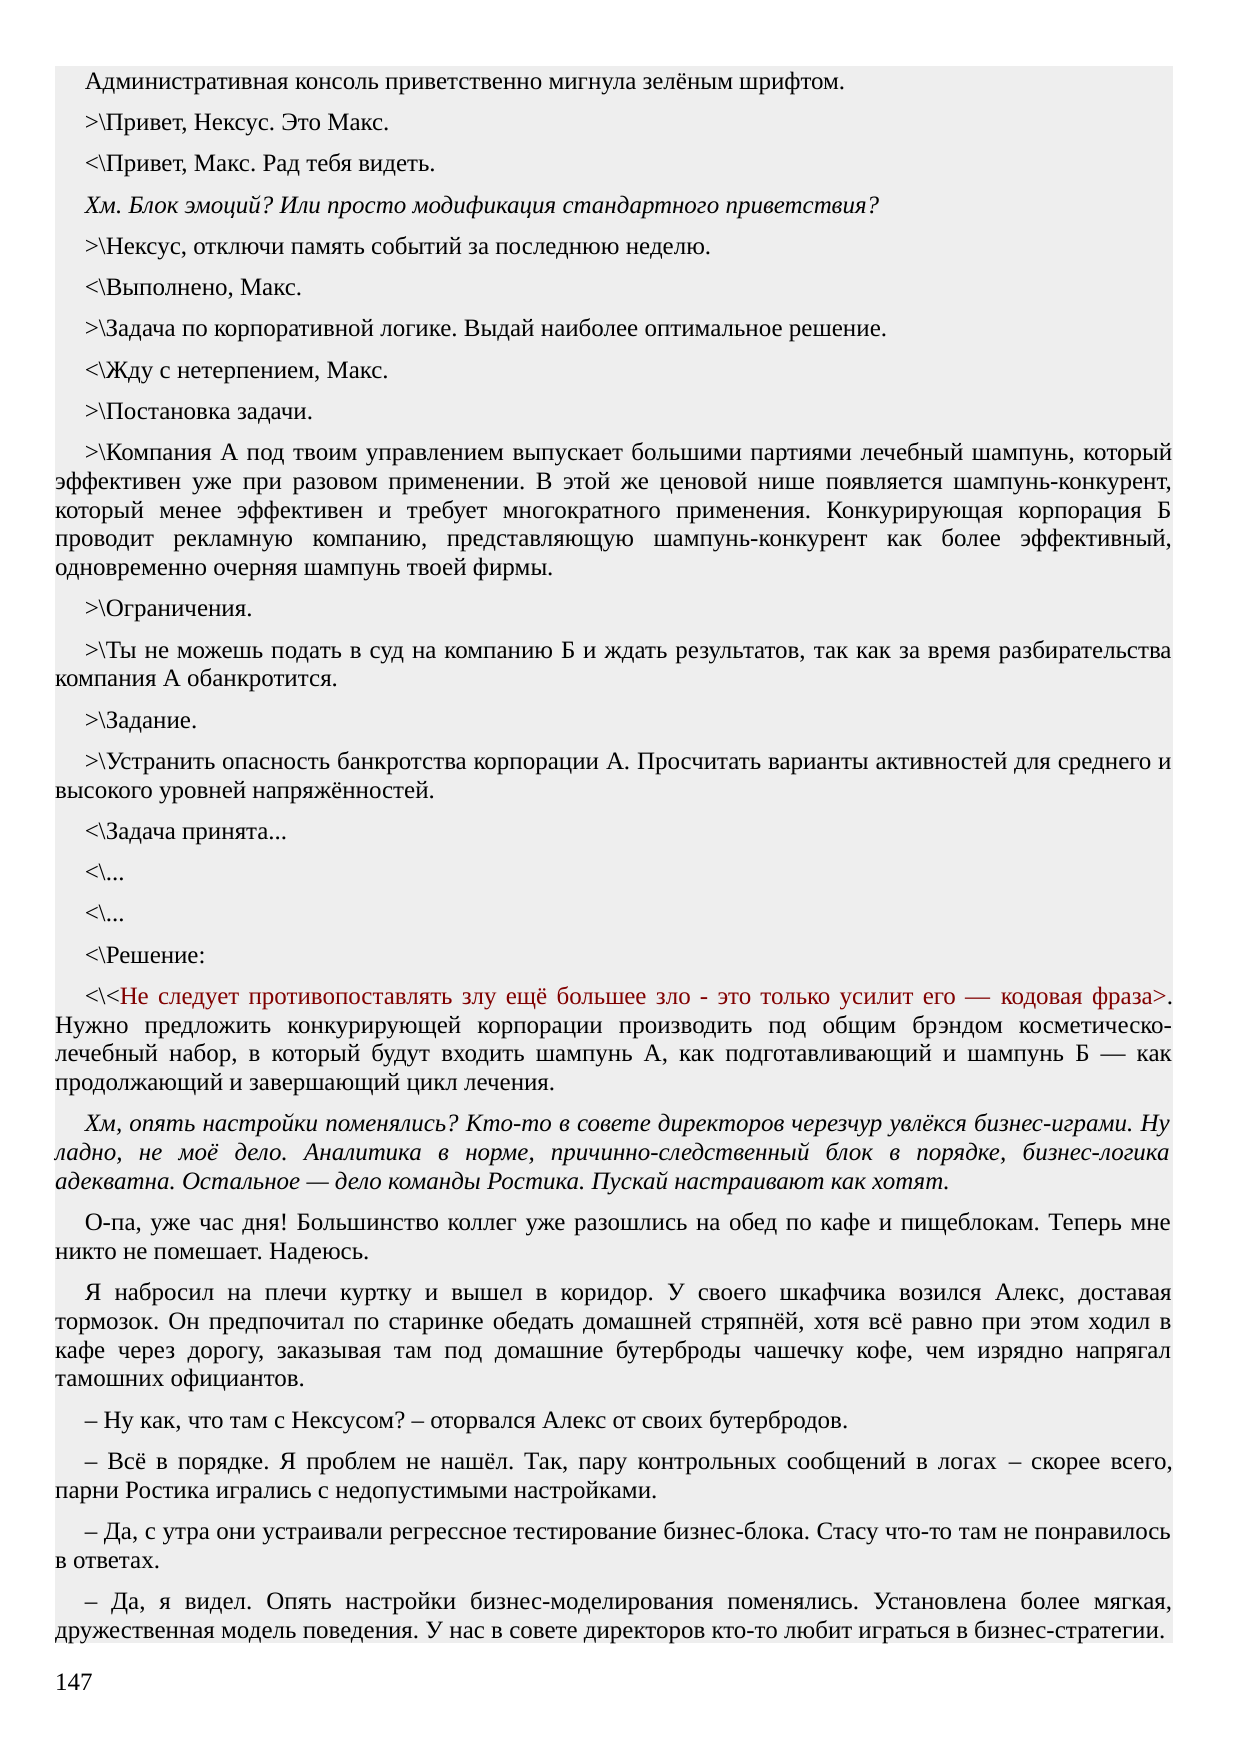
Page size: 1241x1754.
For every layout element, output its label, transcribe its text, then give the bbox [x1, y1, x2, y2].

text <\Жду с нетерпением, Макс. [55, 355, 1173, 383]
text >\Устранить опасность банкротства корпорации А. Просчитать варианты активностей для среднего и высокого уровней напряжённостей. [55, 746, 1173, 803]
text Административная консоль приветственно мигнула зелёным шрифтом. [55, 66, 1173, 95]
text – Всё в порядке. Я проблем не нашёл. Так, пару контрольных сообщений в логах – скорее всего, парни Ростика игрались с недопустимыми настройками. [55, 1446, 1173, 1503]
text О-па, уже час дня! Большинство коллег уже разошлись на обед по кафе и пищеблокам. Теперь мне никто не помешает. Надеюсь. [55, 1207, 1173, 1265]
text <\Решение: [55, 940, 1173, 968]
text <\... [55, 898, 1173, 927]
text >\Задача по корпоративной логике. Выдай наиболее оптимальное решение. [55, 313, 1173, 342]
text >\Задание. [55, 705, 1173, 733]
text <\Задача принята... [55, 816, 1173, 845]
text Хм, опять настройки поменялись? Кто-то в совете директоров черезчур увлёкся бизнес-играми. Ну ладно, не моё дело. Аналитика в норме, причинно-следственный блок в порядке, бизнес-логика адекватна. Остальное — дело команды Ростика. Пускай настраивают как хотят. [55, 1108, 1173, 1195]
text <\... [55, 857, 1173, 886]
text <\Выполнено, Макс. [55, 272, 1173, 301]
text >\Нексус, отключи память событий за последнюю неделю. [55, 231, 1173, 260]
text – Да, с утра они устраивали регрессное тестирование бизнес-блока. Стасу что-то там не понравилось в ответах. [55, 1516, 1173, 1573]
text <\Привет, Макс. Рад тебя видеть. [55, 148, 1173, 177]
text >\Компания А под твоим управлением выпускает большими партиями лечебный шампунь, который эффективен уже при разовом применении. В этой же ценовой нише появляется шампунь-конкурент, который менее эффективен и требует многократного применения. Конкурирующая корпорация Б проводит рекламную компанию, представляющую шампунь-конкурент как более эффективный, одновременно очерняя шампунь твоей фирмы. [55, 437, 1173, 581]
text >\Привет, Нексус. Это Макс. [55, 107, 1173, 136]
text >\Ограничения. [55, 593, 1173, 622]
text >\Ты не можешь подать в суд на компанию Б и ждать результатов, так как за время разбирательства компания А обанкротится. [55, 635, 1173, 692]
text – Ну как, что там с Нексусом? – оторвался Алекс от своих бутербродов. [55, 1405, 1173, 1433]
text Я набросил на плечи куртку и вышел в коридор. У своего шкафчика возился Алекс, доставая тормозок. Он предпочитал по старинке обедать домашней стряпнёй, хотя всё равно при этом ходил в кафе через дорогу, заказывая там под домашние бутерброды чашечку кофе, чем изрядно напрягал тамошних официантов. [55, 1277, 1173, 1392]
text Хм. Блок эмоций? Или просто модификация стандартного приветствия? [55, 190, 1173, 218]
text – Да, я видел. Опять настройки бизнес-моделирования поменялись. Установлена более мягкая, дружественная модель поведения. У нас в совете директоров кто-то любит играться в бизнес-стратегии. [55, 1586, 1173, 1643]
text >\Постановка задачи. [55, 396, 1173, 425]
text <\<Не следует противопоставлять злу ещё большее зло - это только усилит его — кодовая фраза>. Нужно предложить конкурирующей корпорации производить под общим брэндом косметическо-лечебный набор, в который будут входить шампунь А, как подготавливающий и шампунь Б — как продолжающий и завершающий цикл лечения. [55, 981, 1173, 1096]
